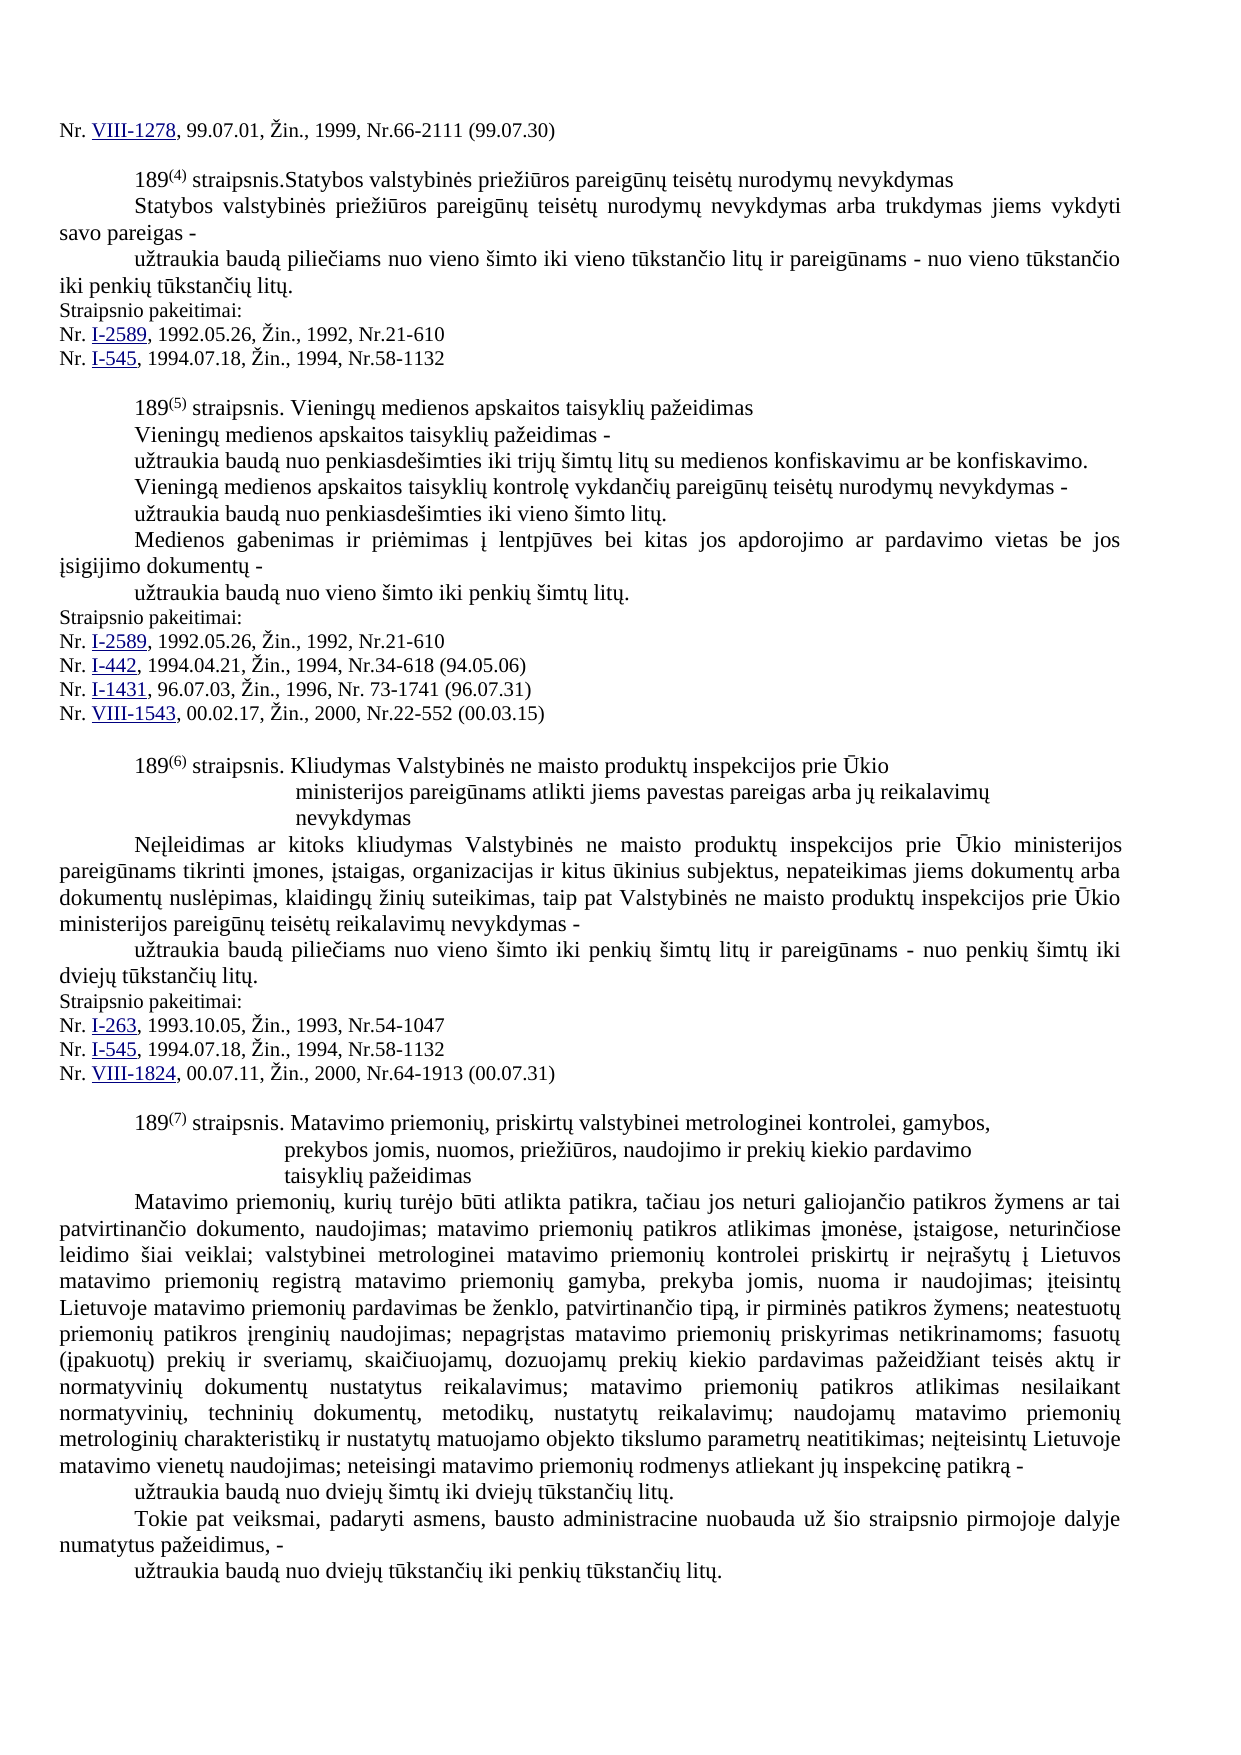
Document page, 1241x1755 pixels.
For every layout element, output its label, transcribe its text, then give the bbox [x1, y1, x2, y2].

text taisyklių pažeidimas [284, 1162, 1122, 1188]
text 189(4) straipsnis.Statybos valstybinės priežiūros pareigūnų teisėtų nurodymų nevykdymas [59, 166, 1122, 193]
text užtraukia baudą nuo dviejų šimtų iki dviejų tūkstančių litų. [59, 1478, 1122, 1504]
text Nr. I-2589, 1992.05.26, Žin., 1992, Nr.21-610 [59, 629, 1122, 653]
text Nr. I-545, 1994.07.18, Žin., 1994, Nr.58-1132 [59, 1037, 1122, 1061]
text Nr. I-1431, 96.07.03, Žin., 1996, Nr. 73-1741 (96.07.31) [59, 677, 1122, 701]
text Medienos gabenimas ir priėmimas į lentpjūves bei kitas jos apdorojimo ar pardavimo vietas be jos įsigijimo dokumentų - [59, 526, 1122, 579]
text Nr. VIII-1278, 99.07.01, Žin., 1999, Nr.66-2111 (99.07.30) [59, 118, 1122, 142]
text užtraukia baudą piliečiams nuo vieno šimto iki penkių šimtų litų ir pareigūnams - nuo penkių šimtų iki dviejų tūkstančių litų. [59, 936, 1122, 989]
text 189(7) straipsnis. Matavimo priemonių, priskirtų valstybinei metrologinei kontrolei, gamybos, [134, 1109, 1122, 1136]
text Vieningų medienos apskaitos taisyklių pažeidimas - [59, 421, 1122, 447]
text užtraukia baudą nuo penkiasdešimties iki trijų šimtų litų su medienos konfiskavimu ar be konfiskavimo. [59, 447, 1122, 473]
text Nr. I-545, 1994.07.18, Žin., 1994, Nr.58-1132 [59, 346, 1122, 370]
text Statybos valstybinės priežiūros pareigūnų teisėtų nurodymų nevykdymas arba trukdymas jiems vykdyti savo pareigas - [59, 193, 1122, 245]
text Vieningą medienos apskaitos taisyklių kontrolę vykdančių pareigūnų teisėtų nurodymų nevykdymas - [59, 473, 1122, 500]
text užtraukia baudą piliečiams nuo vieno šimto iki vieno tūkstančio litų ir pareigūnams - nuo vieno tūkstančio iki penkių tūkstančių litų. [59, 245, 1122, 298]
text Nr. VIII-1543, 00.02.17, Žin., 2000, Nr.22-552 (00.03.15) [59, 701, 1122, 725]
text 189(5) straipsnis. Vieningų medienos apskaitos taisyklių pažeidimas [59, 394, 1122, 421]
text Straipsnio pakeitimai: [59, 298, 1122, 322]
text prekybos jomis, nuomos, priežiūros, naudojimo ir prekių kiekio pardavimo [284, 1136, 1122, 1162]
text užtraukia baudą nuo dviejų tūkstančių iki penkių tūkstančių litų. [59, 1557, 1122, 1584]
text Straipsnio pakeitimai: [59, 605, 1122, 629]
text Straipsnio pakeitimai: [59, 989, 1122, 1013]
text Nr. I-263, 1993.10.05, Žin., 1993, Nr.54-1047 [59, 1013, 1122, 1037]
text ministerijos pareigūnams atlikti jiems pavestas pareigas arba jų reikalavimų [295, 778, 1122, 804]
text nevykdymas [295, 804, 1122, 831]
text Nr. VIII-1824, 00.07.11, Žin., 2000, Nr.64-1913 (00.07.31) [59, 1061, 1122, 1085]
text užtraukia baudą nuo vieno šimto iki penkių šimtų litų. [59, 579, 1122, 605]
text Tokie pat veiksmai, padaryti asmens, bausto administracine nuobauda už šio straipsnio pirmojoje dalyje numatytus pažeidimus, - [59, 1504, 1122, 1557]
text Matavimo priemonių, kurių turėjo būti atlikta patikra, tačiau jos neturi galiojančio patikros žymens ar tai patvirtinančio dokumento, naudojimas; matavimo priemonių patikros atlikimas įmonėse, įstaigose, neturinčiose leidimo šiai veiklai; valstybinei metrologinei matavimo priemonių kontrolei priskirtų ir neįrašytų į Lietuvos matavimo priemonių registrą matavimo priemonių gamyba, prekyba jomis, nuoma ir naudojimas; įteisintų Lietuvoje matavimo priemonių pardavimas be ženklo, patvirtinančio tipą, ir pirminės patikros žymens; neatestuotų priemonių patikros įrenginių naudojimas; nepagrįstas matavimo priemonių priskyrimas netikrinamoms; fasuotų (įpakuotų) prekių ir sveriamų, skaičiuojamų, dozuojamų prekių kiekio pardavimas pažeidžiant teisės aktų ir normatyvinių dokumentų nustatytus reikalavimus; matavimo priemonių patikros atlikimas nesilaikant normatyvinių, techninių dokumentų, metodikų, nustatytų reikalavimų; naudojamų matavimo priemonių metrologinių charakteristikų ir nustatytų matuojamo objekto tikslumo parametrų neatitikimas; neįteisintų Lietuvoje matavimo vienetų naudojimas; neteisingi matavimo priemonių rodmenys atliekant jų inspekcinę patikrą - [59, 1188, 1122, 1478]
text 189(6) straipsnis. Kliudymas Valstybinės ne maisto produktų inspekcijos prie Ūkio [134, 752, 1122, 778]
text Neįleidimas ar kitoks kliudymas Valstybinės ne maisto produktų inspekcijos prie Ūkio ministerijos pareigūnams tikrinti įmones, įstaigas, organizacijas ir kitus ūkinius subjektus, nepateikimas jiems dokumentų arba dokumentų nuslėpimas, klaidingų žinių suteikimas, taip pat Valstybinės ne maisto produktų inspekcijos prie Ūkio ministerijos pareigūnų teisėtų reikalavimų nevykdymas - [59, 831, 1122, 936]
text Nr. I-442, 1994.04.21, Žin., 1994, Nr.34-618 (94.05.06) [59, 653, 1122, 677]
text užtraukia baudą nuo penkiasdešimties iki vieno šimto litų. [59, 500, 1122, 526]
text Nr. I-2589, 1992.05.26, Žin., 1992, Nr.21-610 [59, 322, 1122, 346]
